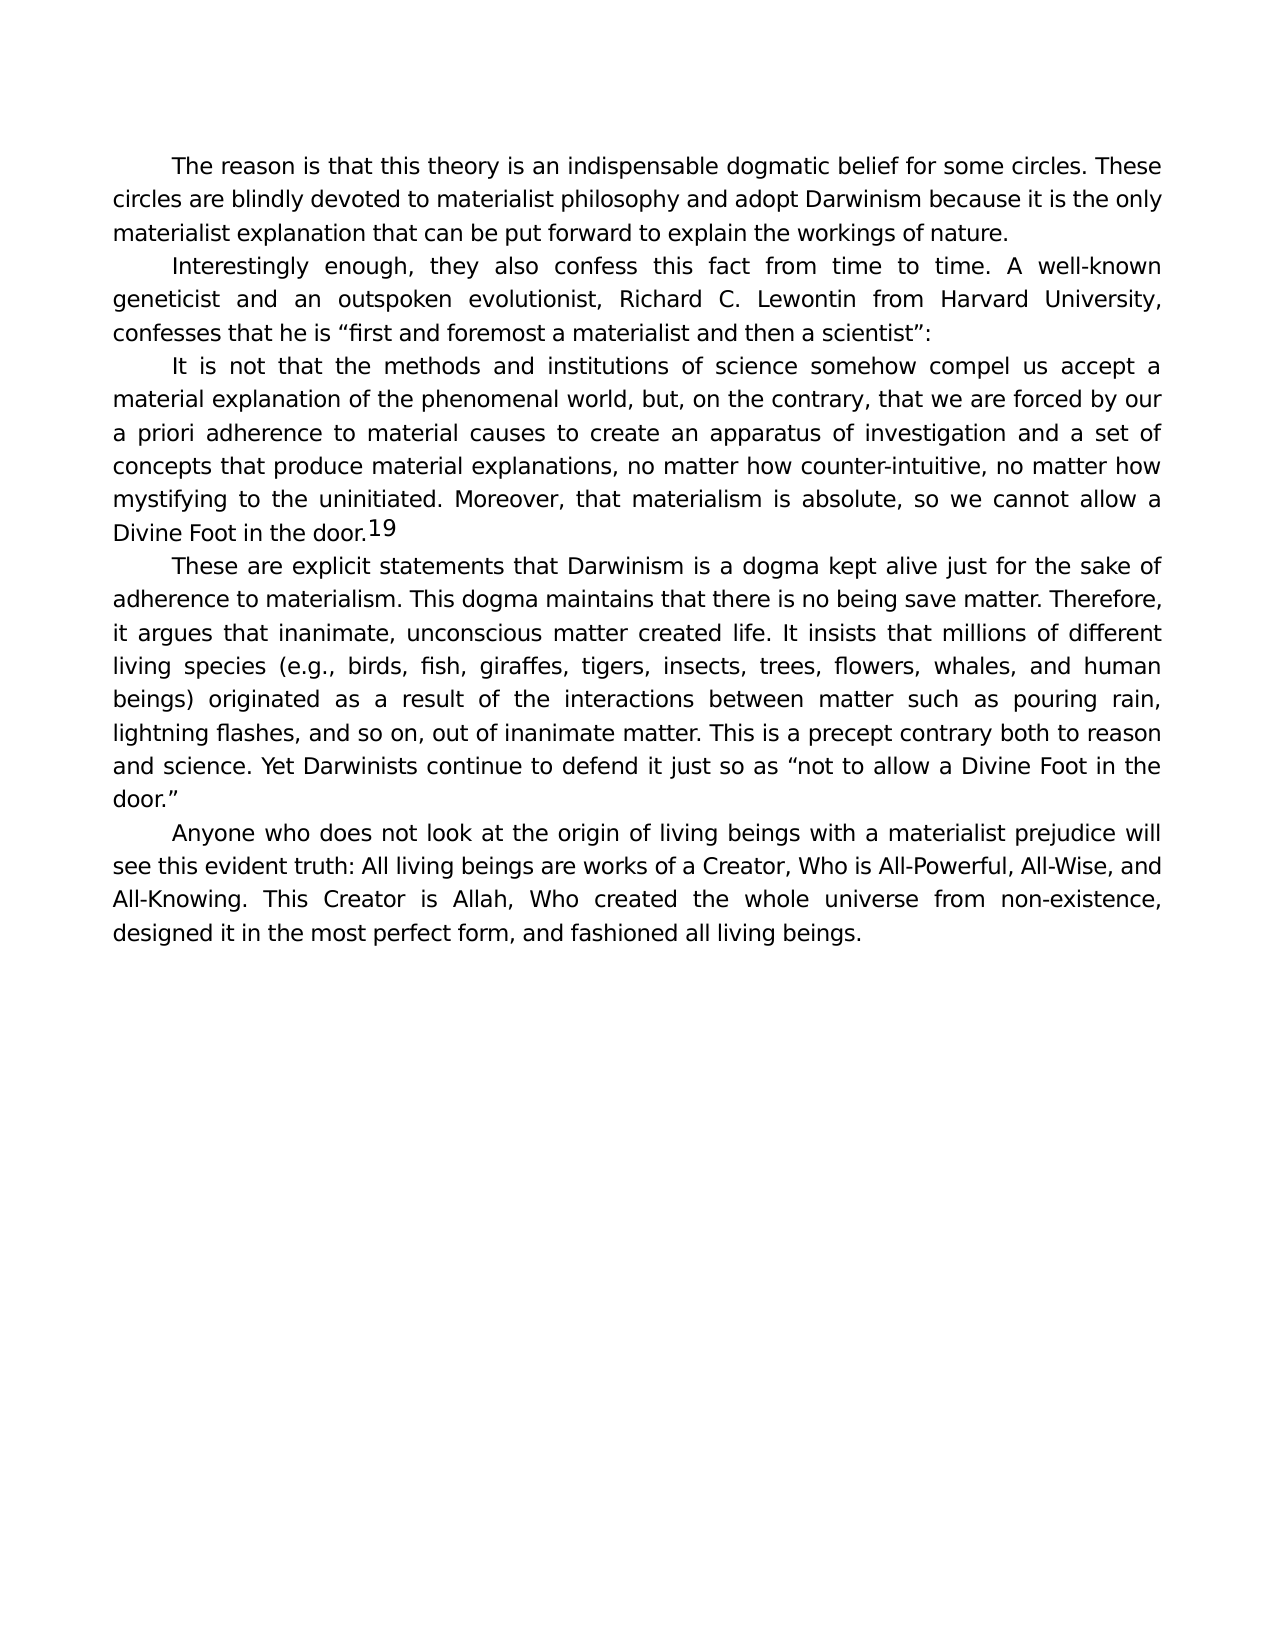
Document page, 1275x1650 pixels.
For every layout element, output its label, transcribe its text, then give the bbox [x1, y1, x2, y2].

text Anyone who does not look at the origin of living beings with a materialist prejudice will see this evident truth: All living beings are works of a Creator, Who is All-Powerful, All-Wise, and All-Knowing. This Creator is Allah, Who created the whole universe from non-existence, designed it in the most perfect form, and fashioned all living beings. [112, 814, 1162, 948]
text It is not that the methods and institutions of science somehow compel us accept a material explanation of the phenomenal world, but, on the contrary, that we are forced by our a priori adherence to material causes to create an apparatus of investigation and a set of concepts that produce material explanations, no matter how counter-intuitive, no matter how mystifying to the uninitiated. Moreover, that materialism is absolute, so we cannot allow a Divine Foot in the door.19 [112, 348, 1162, 548]
text These are explicit statements that Darwinism is a dogma kept alive just for the sake of adherence to materialism. This dogma maintains that there is no being save matter. Therefore, it argues that inanimate, unconscious matter created life. It insists that millions of different living species (e.g., birds, fish, giraffes, tigers, insects, trees, flowers, whales, and human beings) originated as a result of the interactions between matter such as pouring rain, lightning flashes, and so on, out of inanimate matter. This is a precept contrary both to reason and science. Yet Darwinists continue to defend it just so as “not to allow a Divine Foot in the door.” [112, 548, 1162, 814]
text The reason is that this theory is an indispensable dogmatic belief for some circles. These circles are blindly devoted to materialist philosophy and adopt Darwinism because it is the only materialist explanation that can be put forward to explain the workings of nature. [112, 148, 1162, 248]
text Interestingly enough, they also confess this fact from time to time. A well-known geneticist and an outspoken evolutionist, Richard C. Lewontin from Harvard University, confesses that he is “first and foremost a materialist and then a scientist”: [112, 248, 1162, 348]
